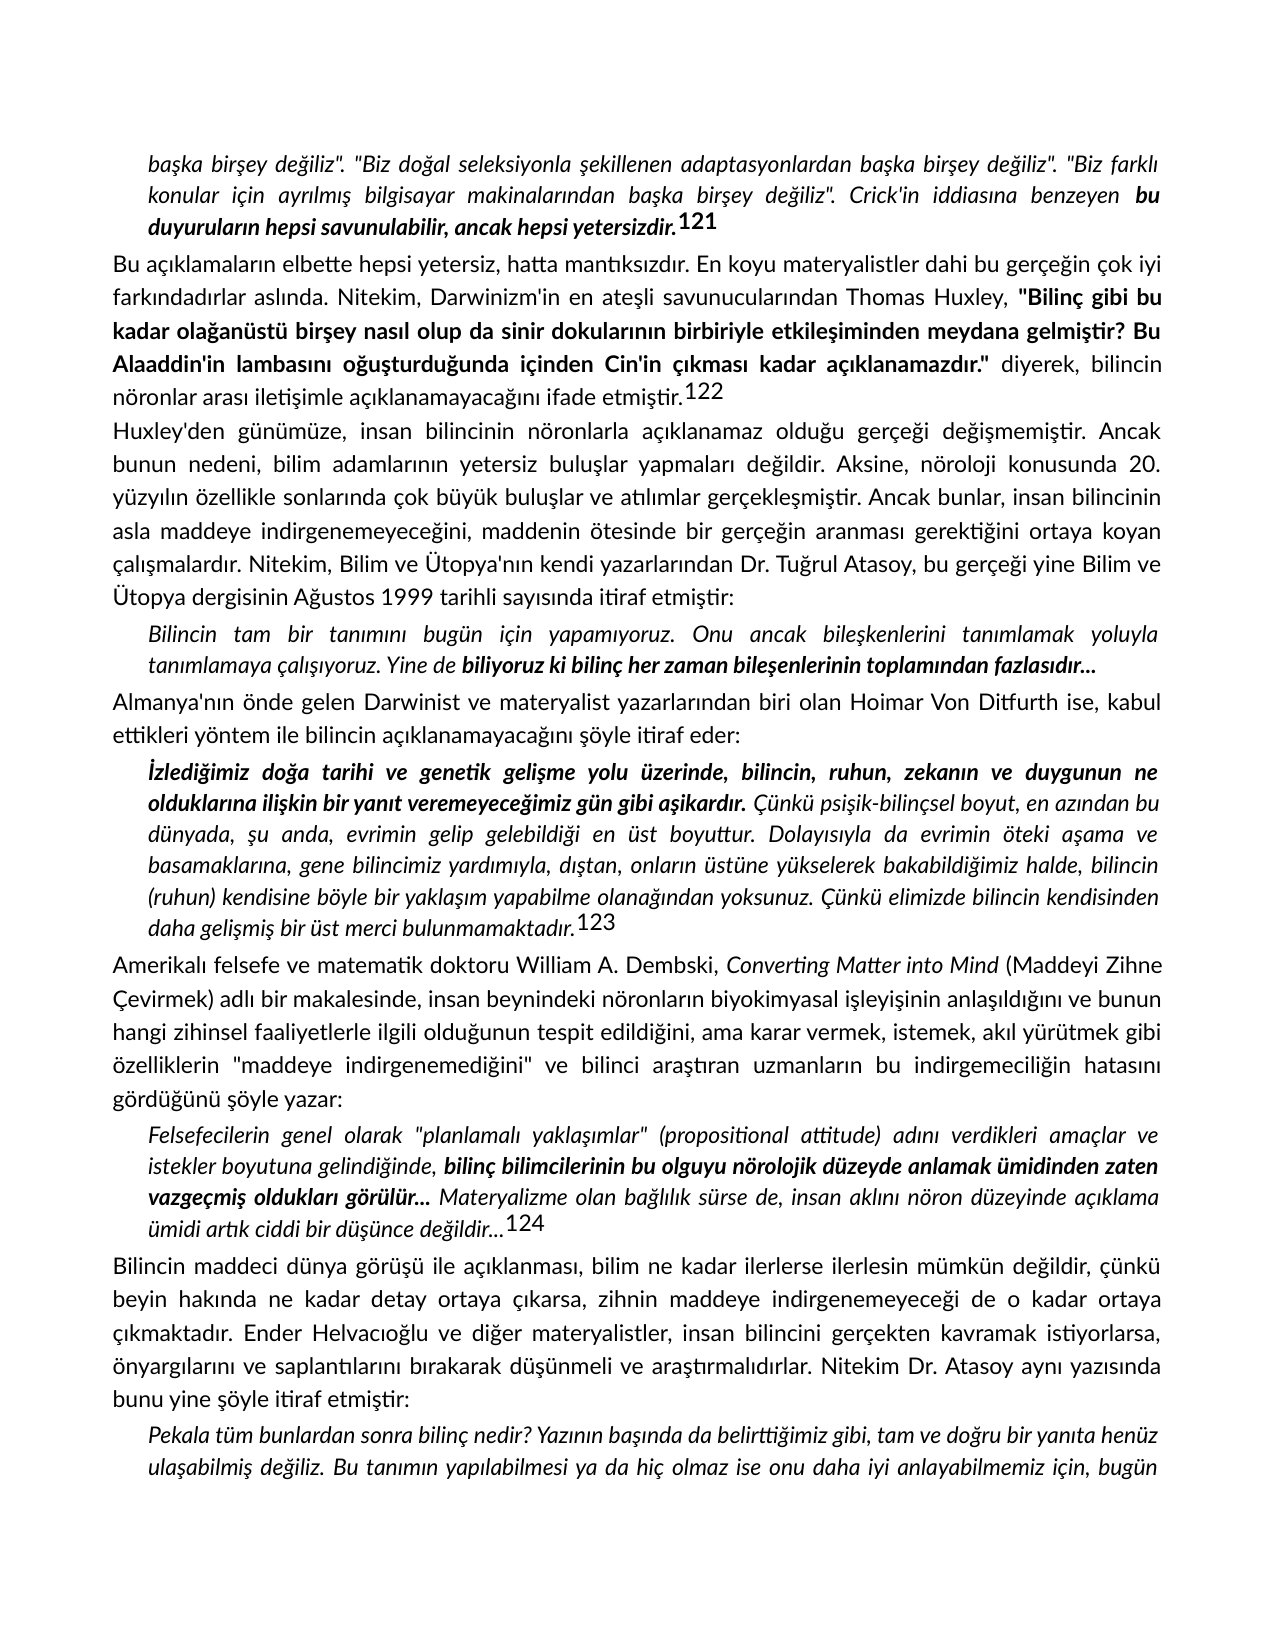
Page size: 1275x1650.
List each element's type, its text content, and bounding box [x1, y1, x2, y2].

text Bu açıklamaların elbette hepsi yetersiz, hatta mantıksızdır. En koyu materyalistler dahi bu gerçeğin çok iyi farkındadırlar aslında. Nitekim, Darwinizm'in en ateşli savunucularından Thomas Huxley, "Bilinç gibi bu kadar olağanüstü birşey nasıl olup da sinir dokularının birbiriyle etkileşiminden meydana gelmiştir? Bu Alaaddin'in lambasını oğuşturduğunda içinden Cin'in çıkması kadar açıklanamazdır." diyerek, bilincin nöronlar arası iletişimle açıklanamayacağını ifade etmiştir.122 [112, 246, 1162, 412]
text başka birşey değiliz". "Biz doğal seleksiyonla şekillenen adaptasyonlardan başka birşey değiliz". "Biz farklı konular için ayrılmış bilgisayar makinalarından başka birşey değiliz". Crick'in iddiasına benzeyen bu duyuruların hepsi savunulabilir, ancak hepsi yetersizdir.121 [148, 148, 1162, 241]
text Huxley'den günümüze, insan bilincinin nöronlarla açıklanamaz olduğu gerçeği değişmemiştir. Ancak bunun nedeni, bilim adamlarının yetersiz buluşlar yapmaları değildir. Aksine, nöroloji konusunda 20. yüzyılın özellikle sonlarında çok büyük buluşlar ve atılımlar gerçekleşmiştir. Ancak bunlar, insan bilincinin asla maddeye indirgenemeyeceğini, maddenin ötesinde bir gerçeğin aranması gerektiğini ortaya koyan çalışmalardır. Nitekim, Bilim ve Ütopya'nın kendi yazarlarından Dr. Tuğrul Atasoy, bu gerçeği yine Bilim ve Ütopya dergisinin Ağustos 1999 tarihli sayısında itiraf etmiştir: [112, 412, 1162, 612]
text Felsefecilerin genel olarak "planlamalı yaklaşımlar" (propositional attitude) adını verdikleri amaçlar ve istekler boyutuna gelindiğinde, bilinç bilimcilerinin bu olguyu nörolojik düzeyde anlamak ümidinden zaten vazgeçmiş oldukları görülür... Materyalizme olan bağlılık sürse de, insan aklını nöron düzeyinde açıklama ümidi artık ciddi bir düşünce değildir...124 [148, 1118, 1162, 1243]
text Bilincin tam bir tanımını bugün için yapamıyoruz. Onu ancak bileşkenlerini tanımlamak yoluyla tanımlamaya çalışıyoruz. Yine de biliyoruz ki bilinç her zaman bileşenlerinin toplamından fazlasıdır... [148, 617, 1162, 679]
text Amerikalı felsefe ve matematik doktoru William A. Dembski, Converting Matter into Mind (Maddeyi Zihne Çevirmek) adlı bir makalesinde, insan beynindeki nöronların biyokimyasal işleyişinin anlaşıldığını ve bunun hangi zihinsel faaliyetlerle ilgili olduğunun tespit edildiğini, ama karar vermek, istemek, akıl yürütmek gibi özelliklerin "maddeye indirgenemediğini" ve bilinci araştıran uzmanların bu indirgemeciliğin hatasını gördüğünü şöyle yazar: [112, 947, 1162, 1114]
text Bilincin maddeci dünya görüşü ile açıklanması, bilim ne kadar ilerlerse ilerlesin mümkün değildir, çünkü beyin hakında ne kadar detay ortaya çıkarsa, zihnin maddeye indirgenemeyeceği de o kadar ortaya çıkmaktadır. Ender Helvacıoğlu ve diğer materyalistler, insan bilincini gerçekten kavramak istiyorlarsa, önyargılarını ve saplantılarını bırakarak düşünmeli ve araştırmalıdırlar. Nitekim Dr. Atasoy aynı yazısında bunu yine şöyle itiraf etmiştir: [112, 1248, 1162, 1414]
text İzlediğimiz doğa tarihi ve genetik gelişme yolu üzerinde, bilincin, ruhun, zekanın ve duygunun ne olduklarına ilişkin bir yanıt veremeyeceğimiz gün gibi aşikardır. Çünkü psişik-bilinçsel boyut, en azından bu dünyada, şu anda, evrimin gelip gelebildiği en üst boyuttur. Dolayısıyla da evrimin öteki aşama ve basamaklarına, gene bilincimiz yardımıyla, dıştan, onların üstüne yükselerek bakabildiğimiz halde, bilincin (ruhun) kendisine böyle bir yaklaşım yapabilme olanağından yoksunuz. Çünkü elimizde bilincin kendisinden daha gelişmiş bir üst merci bulunmamaktadır.123 [148, 755, 1162, 943]
text Almanya'nın önde gelen Darwinist ve materyalist yazarlarından biri olan Hoimar Von Ditfurth ise, kabul ettikleri yöntem ile bilincin açıklanamayacağını şöyle itiraf eder: [112, 684, 1162, 751]
text Pekala tüm bunlardan sonra bilinç nedir? Yazının başında da belirttiğimiz gibi, tam ve doğru bir yanıta henüz ulaşabilmiş değiliz. Bu tanımın yapılabilmesi ya da hiç olmaz ise onu daha iyi anlayabilmemiz için, bugün [148, 1419, 1162, 1481]
